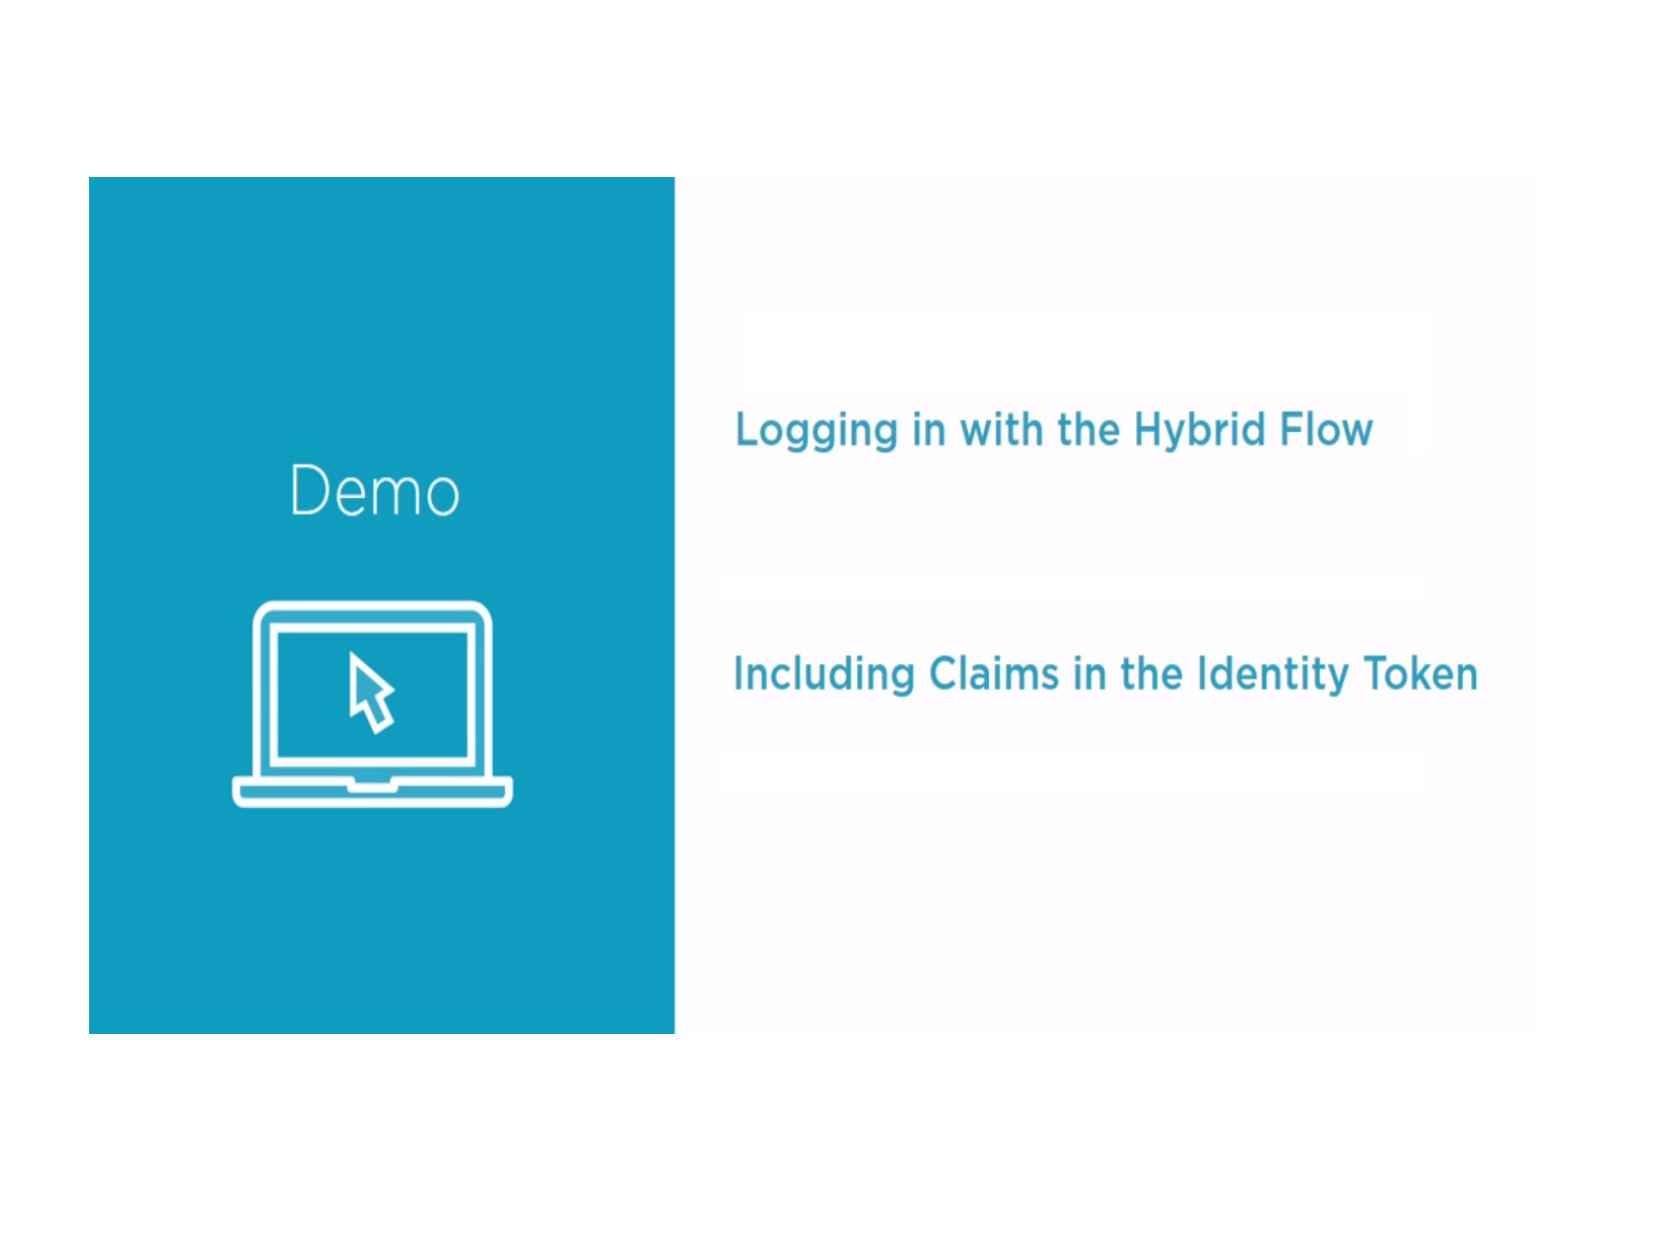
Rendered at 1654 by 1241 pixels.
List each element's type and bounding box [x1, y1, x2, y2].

picture [230, 596, 516, 813]
picture [670, 177, 1536, 1034]
picture [289, 456, 464, 526]
